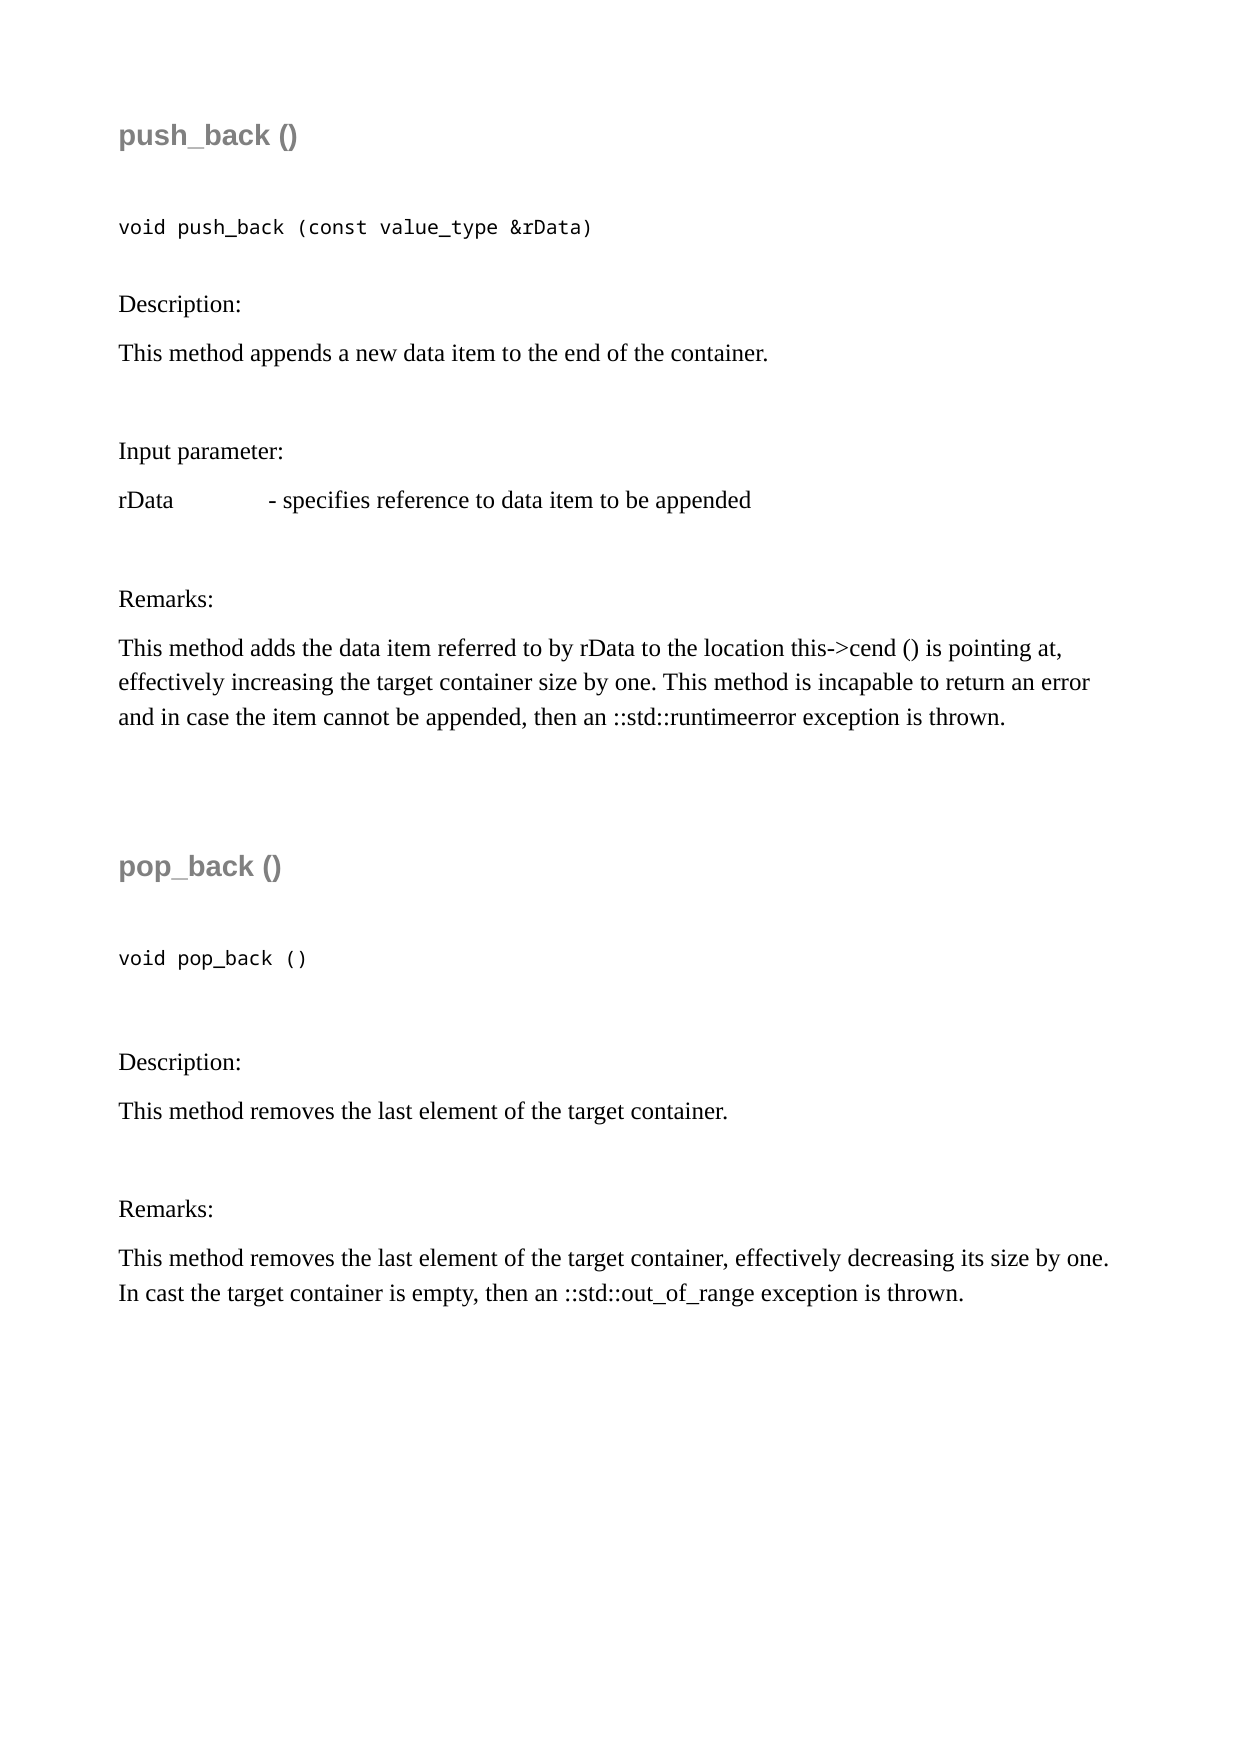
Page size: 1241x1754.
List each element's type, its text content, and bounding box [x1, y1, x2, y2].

text This method removes the last element of the target container. [118, 1096, 1122, 1125]
text Remarks: [118, 584, 1122, 612]
text Description: [118, 289, 1122, 318]
text Input parameter: [118, 436, 1122, 465]
text Description: [118, 1047, 1122, 1076]
subtitle pop_back () [118, 849, 1122, 882]
text Remarks: [118, 1194, 1122, 1223]
text rData - specifies reference to data item to be appended [118, 486, 1122, 514]
text This method removes the last element of the target container, effectively decreasing its size by one. In cast the target container is empty, then an ::std::out_of_range exception is thrown. [118, 1243, 1122, 1306]
text This method appends a new data item to the end of the container. [118, 338, 1122, 367]
subtitle push_back () [118, 118, 1122, 152]
text void pop_back () [118, 944, 1122, 971]
text This method adds the data item referred to by rData to the location this->cend () is pointing at, effectively increasing the target container size by one. This method is incapable to return an error and in case the item cannot be appended, then an ::std::runtimeerror exception is thrown. [118, 633, 1122, 730]
text void push_back (const value_type &rData) [118, 213, 1122, 240]
